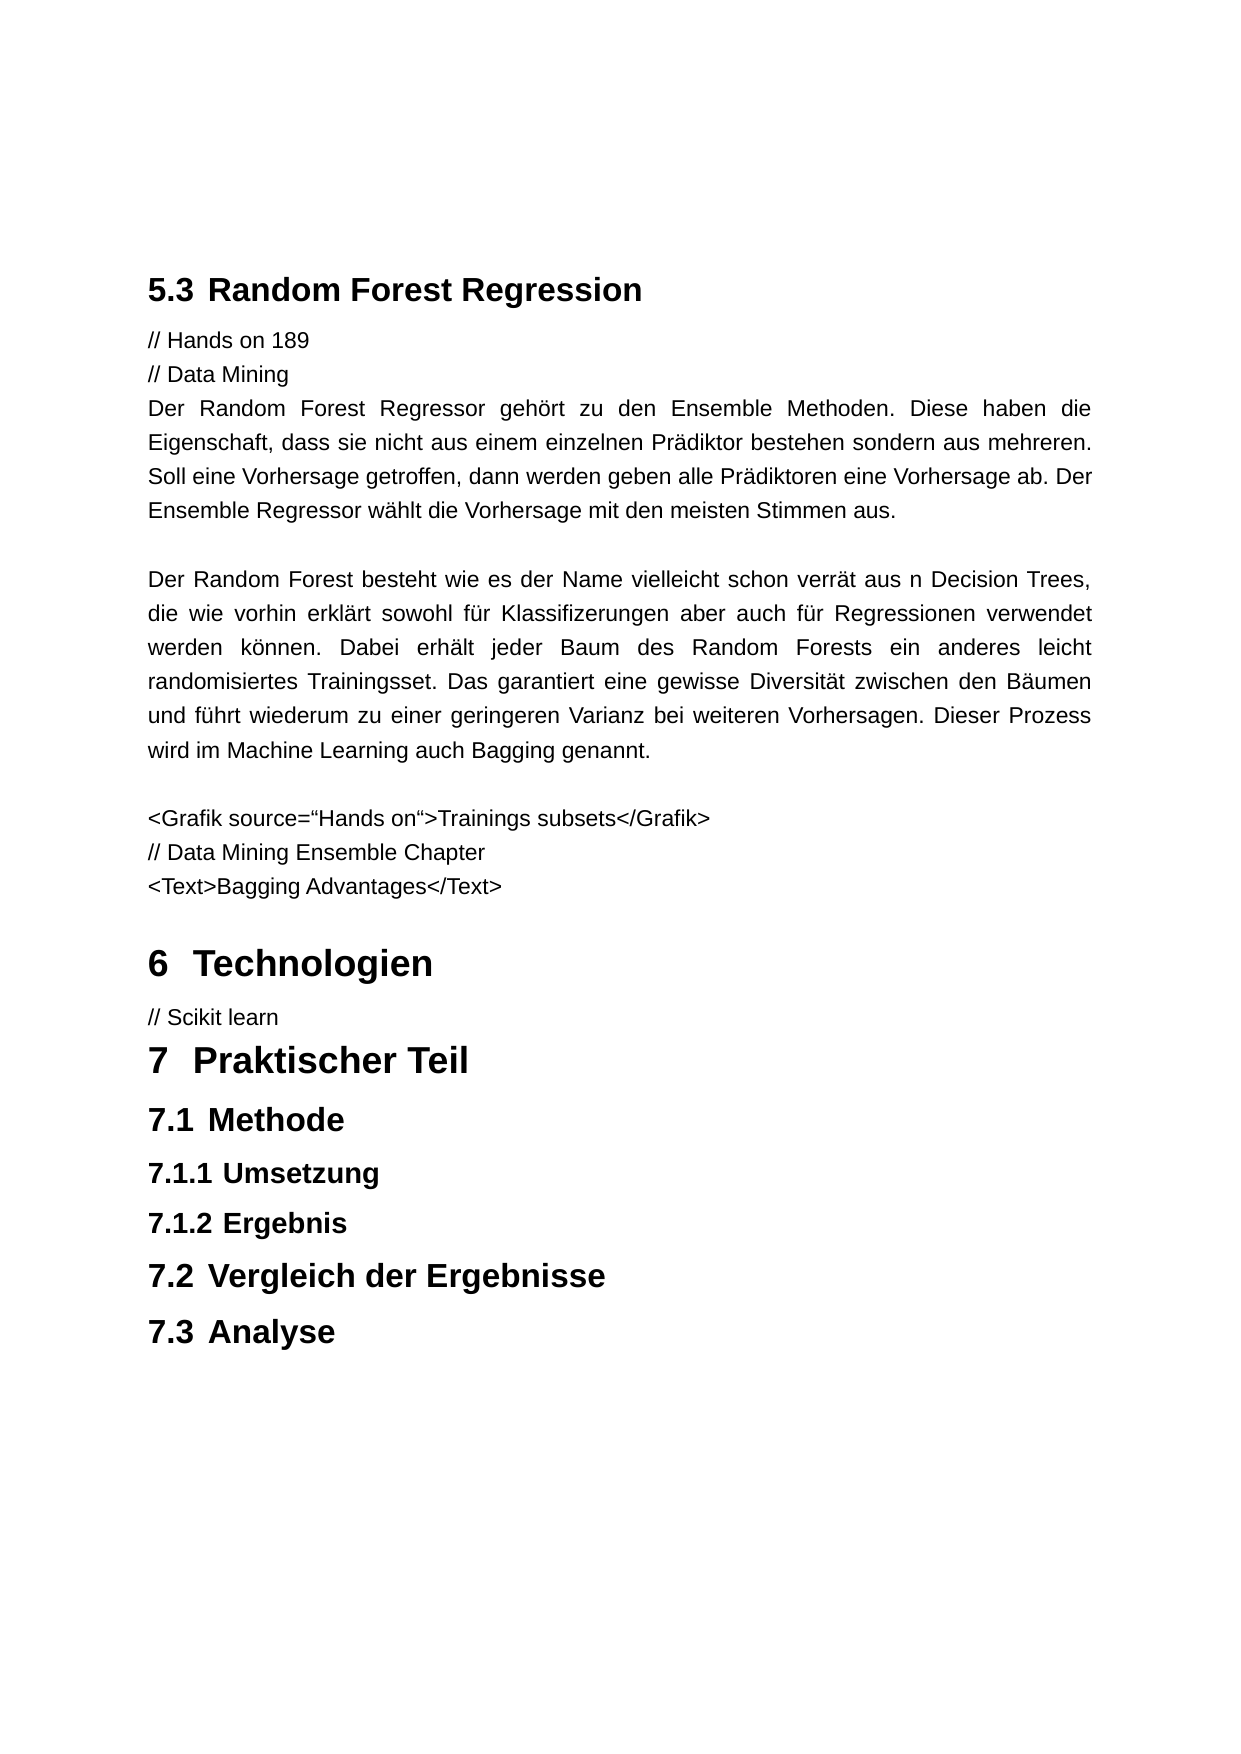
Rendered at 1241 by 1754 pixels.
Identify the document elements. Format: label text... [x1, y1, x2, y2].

subtitle Technologien [148, 942, 1092, 985]
subtitle Umsetzung [148, 1156, 1092, 1190]
subtitle Random Forest Regression [148, 270, 1092, 309]
text Der Random Forest Regressor gehört zu den Ensemble Methoden. Diese haben die Eigenschaft, dass sie nicht aus einem einzelnen Prädiktor bestehen sondern aus mehreren. Soll eine Vorhersage getroffen, dann werden geben alle Prädiktoren eine Vorhersage ab. Der Ensemble Regressor wählt die Vorhersage mit den meisten Stimmen aus. [148, 395, 1092, 524]
subtitle Vergleich der Ergebnisse [148, 1256, 1092, 1294]
subtitle Praktischer Teil [148, 1038, 1092, 1081]
text <Grafik source=“Hands on“>Trainings subsets</Grafik> [148, 805, 1092, 831]
subtitle Ergebnis [148, 1206, 1092, 1240]
text // Hands on 189 [148, 327, 1092, 353]
text Der Random Forest besteht wie es der Name vielleicht schon verrät aus n Decision Trees, die wie vorhin erklärt sowohl für Klassifizerungen aber auch für Regressionen verwendet werden können. Dabei erhält jeder Baum des Random Forests ein anderes leicht randomisiertes Trainingsset. Das garantiert eine gewisse Diversität zwischen den Bäumen und führt wiederum zu einer geringeren Varianz bei weiteren Vorhersagen. Dieser Prozess wird im Machine Learning auch Bagging genannt. [148, 566, 1092, 763]
subtitle Analyse [148, 1312, 1092, 1351]
text <Text>Bagging Advantages</Text> [148, 873, 1092, 899]
text // Scikit learn [148, 1004, 1092, 1030]
subtitle Methode [148, 1100, 1092, 1139]
text // Data Mining [148, 361, 1092, 387]
text // Data Mining Ensemble Chapter [148, 839, 1092, 865]
